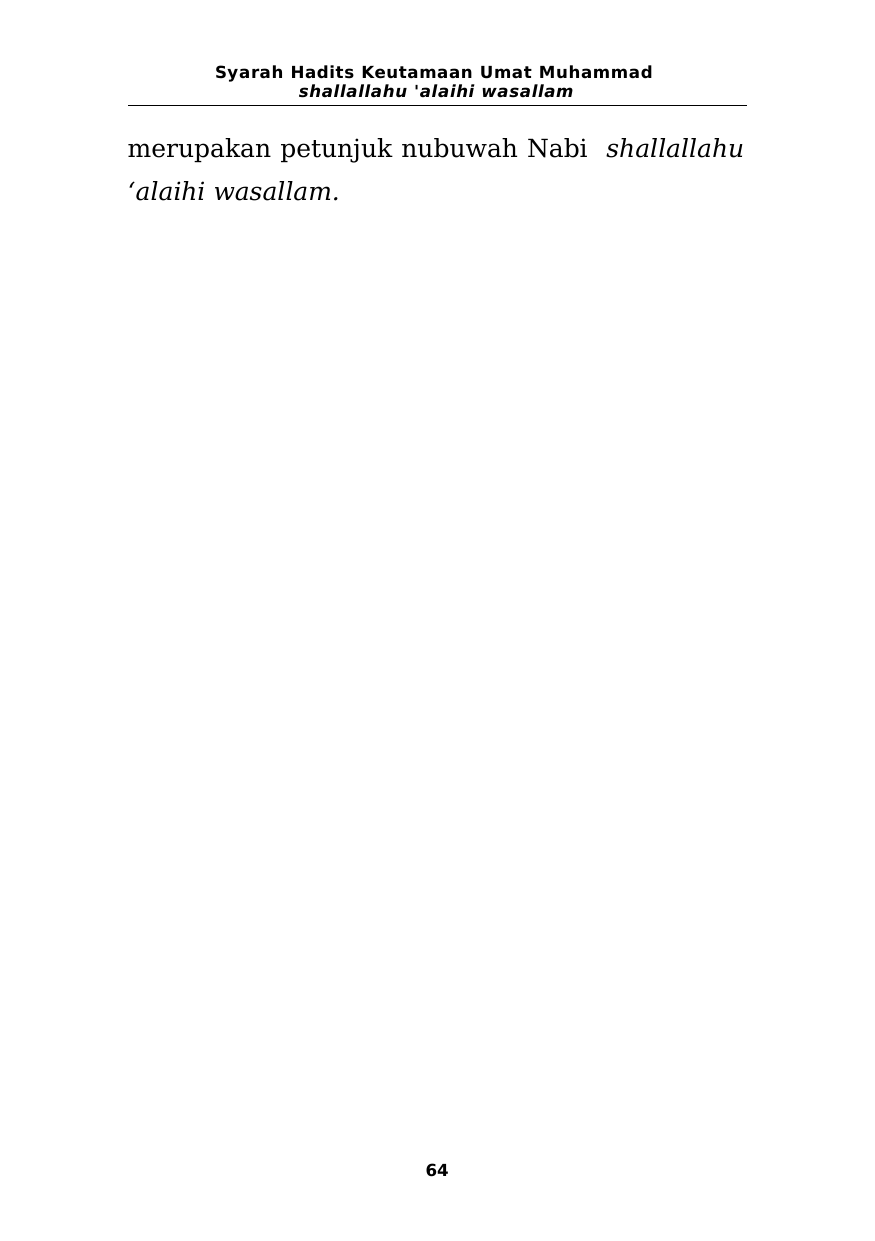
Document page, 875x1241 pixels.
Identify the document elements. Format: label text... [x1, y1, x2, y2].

text merupakan petunjuk nubuwah Nabi shallallahu ‘alaihi wasallam. [127, 134, 747, 206]
